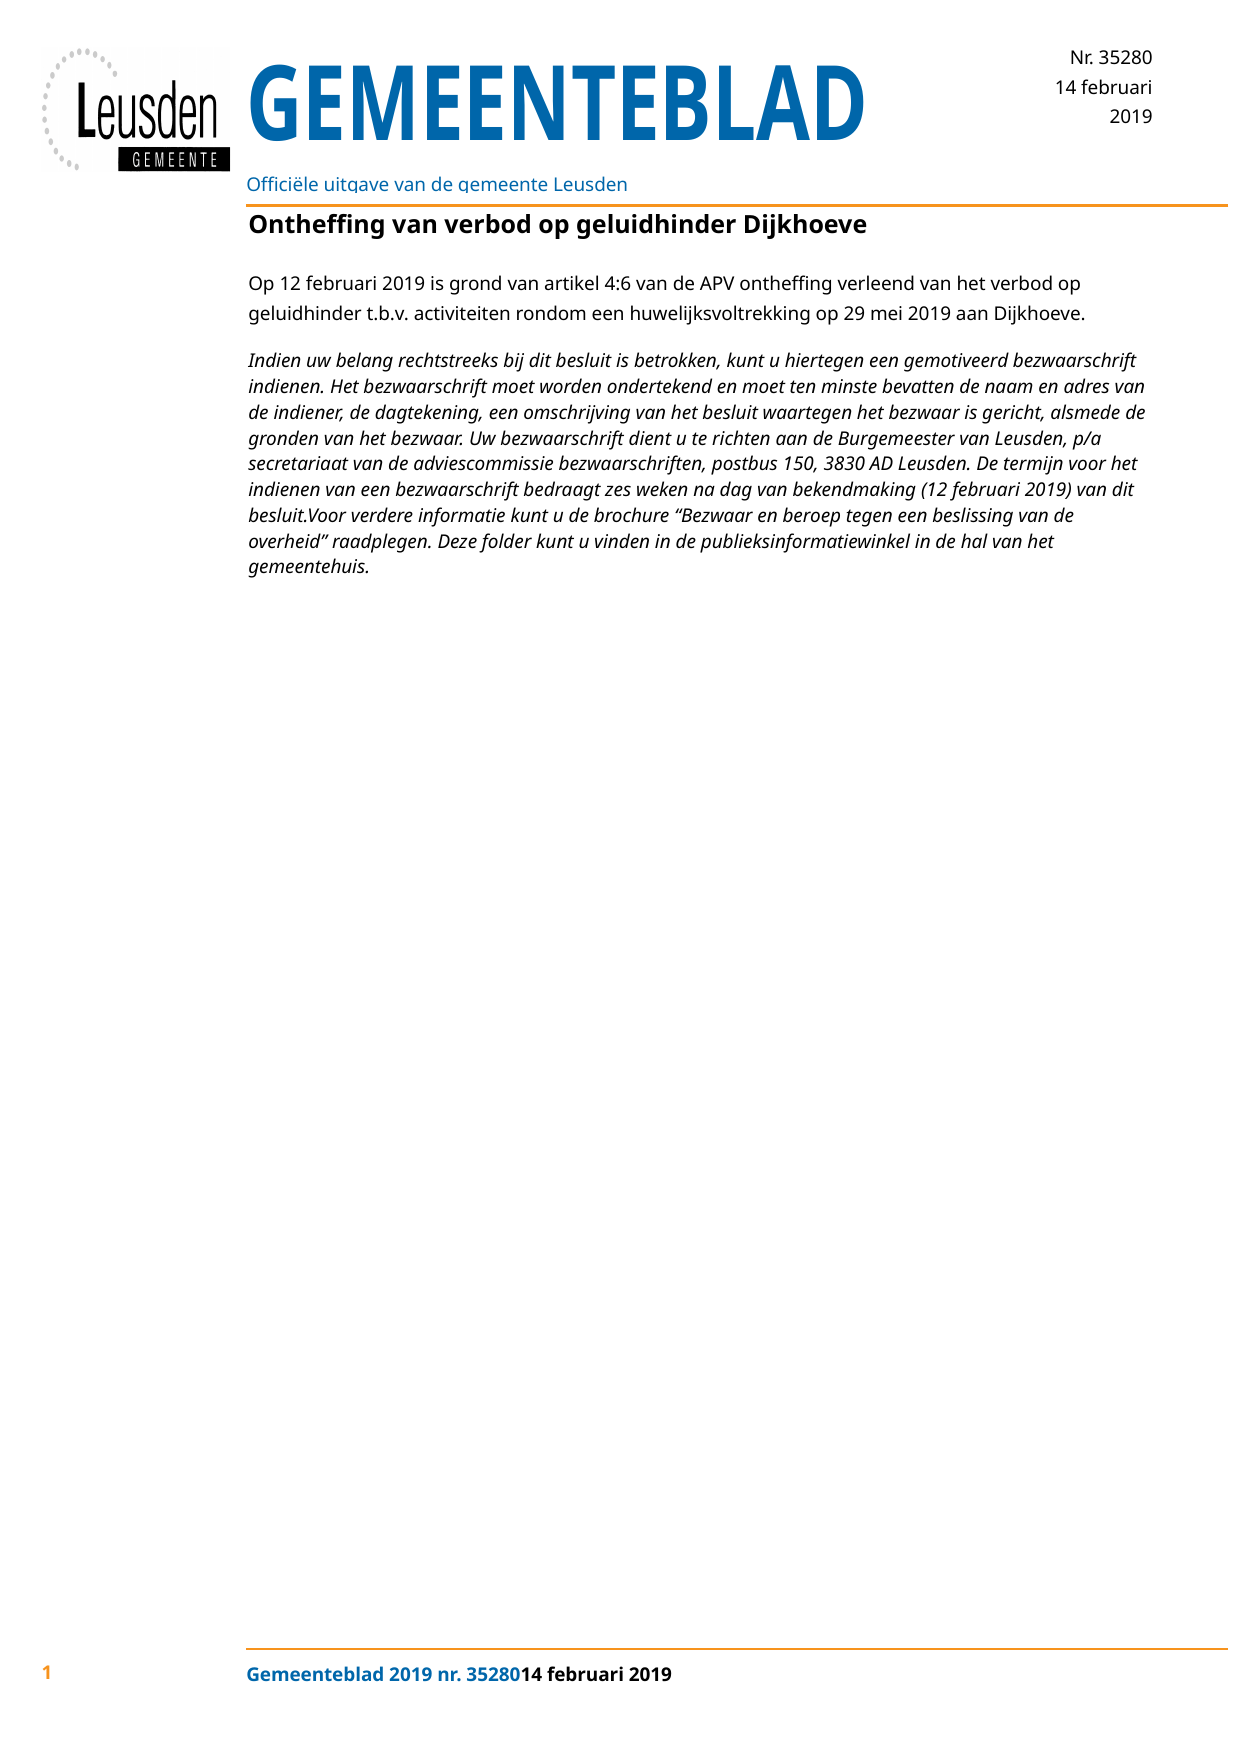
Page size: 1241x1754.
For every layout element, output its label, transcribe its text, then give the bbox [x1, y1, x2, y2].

text Ontheffing van verbod op geluidhinder Dijkhoeve [248, 207, 1152, 241]
picture [41, 47, 231, 172]
text Indien uw belang rechtstreeks bij dit besluit is betrokken, kunt u hiertegen een gemotiveerd bezwaarschrift indienen. Het bezwaarschrift moet worden ondertekend en moet ten minste bevatten de naam en adres van de indiener, de dagtekening, een omschrijving van het besluit waartegen het bezwaar is gericht, alsmede de gronden van het bezwaar. Uw bezwaarschrift dient u te richten aan de Burgemeester van Leusden, p/a secretariaat van de adviescommissie bezwaarschriften, postbus 150, 3830 AD Leusden. De termijn voor het indienen van een bezwaarschrift bedraagt zes weken na dag van bekendmaking (12 februari 2019) van dit besluit.Voor verdere informatie kunt u de brochure “Bezwaar en beroep tegen een beslissing van de overheid” raadplegen. Deze folder kunt u vinden in de publieksinformatiewinkel in de hal van het gemeentehuis. [248, 348, 1152, 579]
text Op 12 februari 2019 is grond van artikel 4:6 van de APV ontheffing verleend van het verbod op geluidhinder t.b.v. activiteiten rondom een huwelijksvoltrekking op 29 mei 2019 aan Dijkhoeve. [248, 270, 1152, 326]
